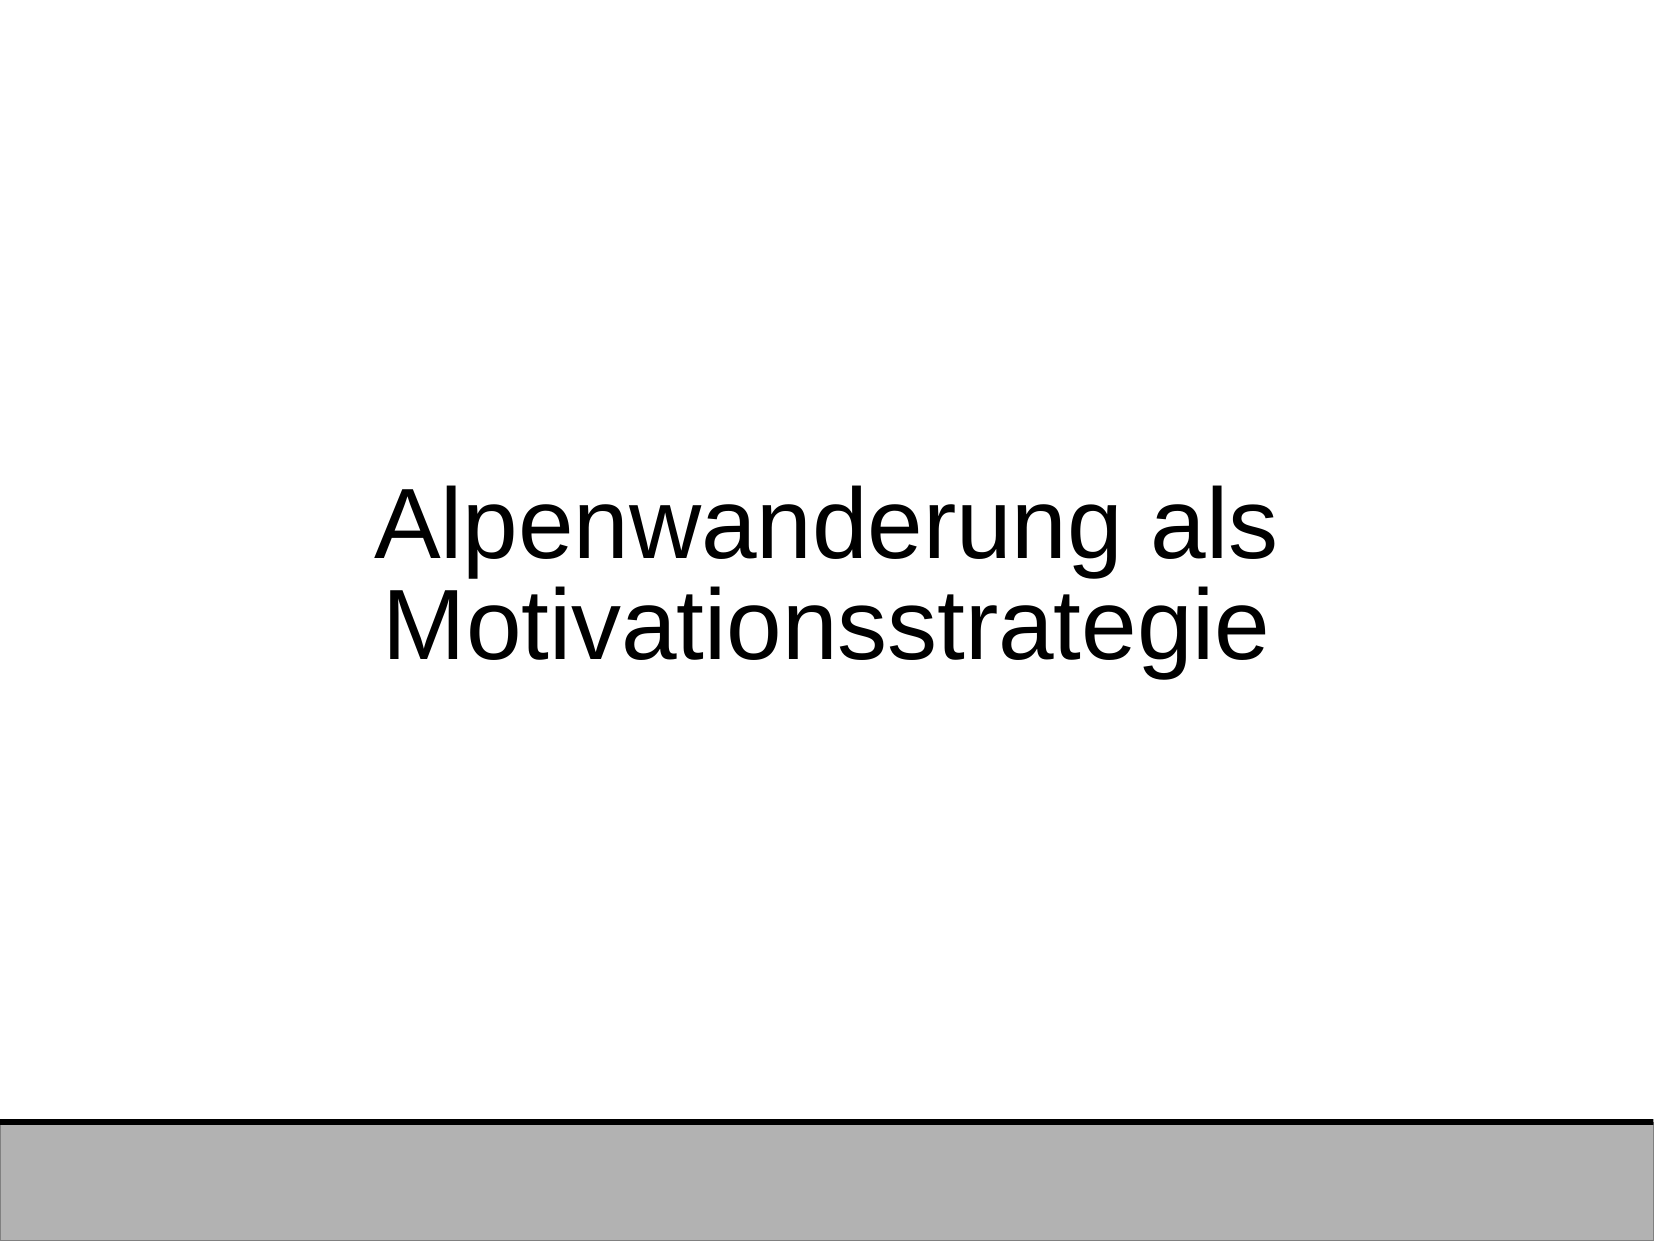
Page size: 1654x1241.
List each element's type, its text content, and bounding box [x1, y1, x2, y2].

text_box [0, 1125, 1654, 1241]
subtitle Alpenwanderung als Motivationsstrategie [82, 49, 1571, 1109]
